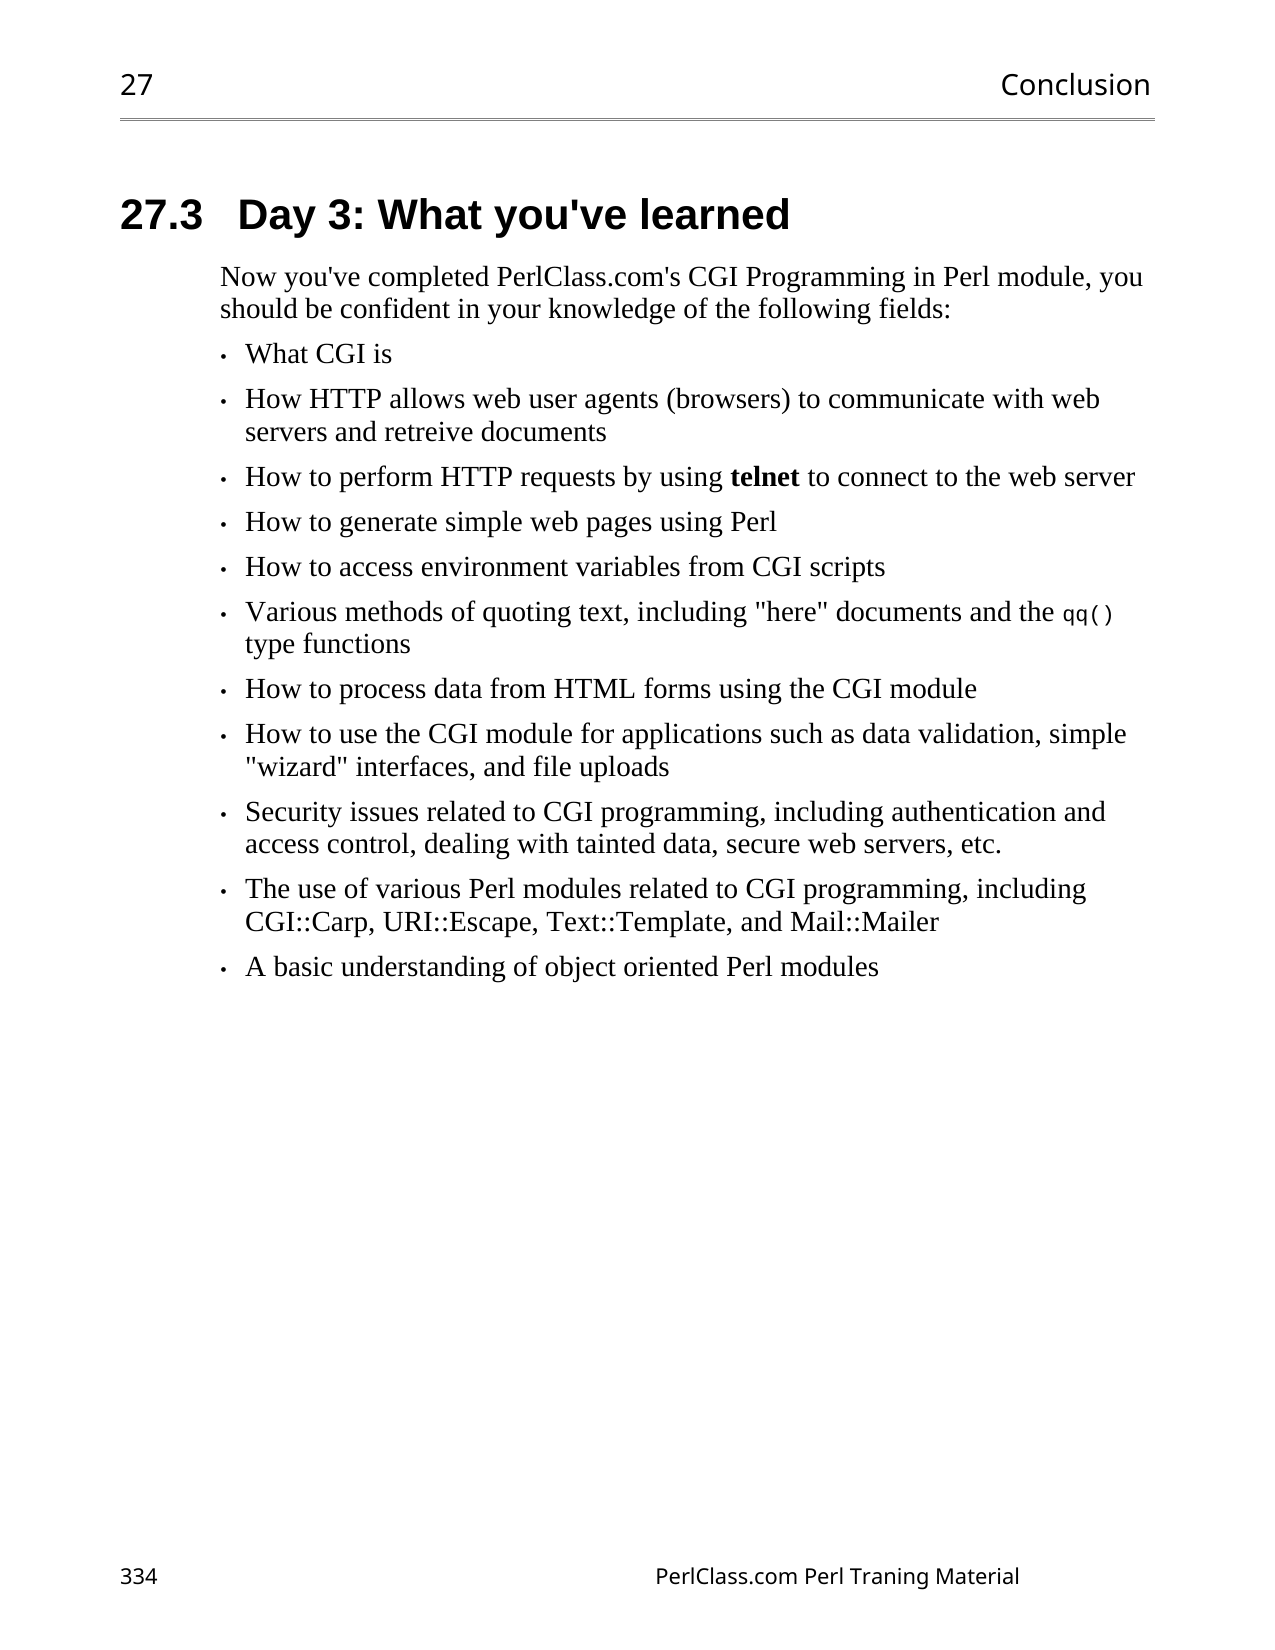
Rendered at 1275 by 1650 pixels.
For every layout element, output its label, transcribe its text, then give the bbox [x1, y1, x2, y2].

text • A basic understanding of object oriented Perl modules [220, 950, 1155, 983]
text • Security issues related to CGI programming, including authentication and access control, dealing with tainted data, secure web servers, etc. [220, 795, 1155, 860]
text • How to generate simple web pages using Perl [220, 505, 1155, 537]
text • What CGI is [220, 337, 1155, 370]
text • How to process data from HTML forms using the CGI module [220, 673, 1155, 705]
text • How to access environment variables from CGI scripts [220, 550, 1155, 582]
text • The use of various Perl modules related to CGI programming, including CGI::Carp, URI::Escape, Text::Template, and Mail::Mailer [220, 873, 1155, 938]
text • How to use the CGI module for applications such as data validation, simple "wizard" interfaces, and file uploads [220, 718, 1155, 783]
text Now you've completed PerlClass.com's CGI Programming in Perl module, you should be confident in your knowledge of the following fields: [220, 260, 1155, 325]
subtitle Day 3: What you've learned [120, 182, 1155, 238]
text • How HTTP allows web user agents (browsers) to communicate with web servers and retreive documents [220, 382, 1155, 447]
text • How to perform HTTP requests by using telnet to connect to the web server [220, 460, 1155, 492]
text • Various methods of quoting text, including "here" documents and the qq() type functions [220, 595, 1155, 660]
